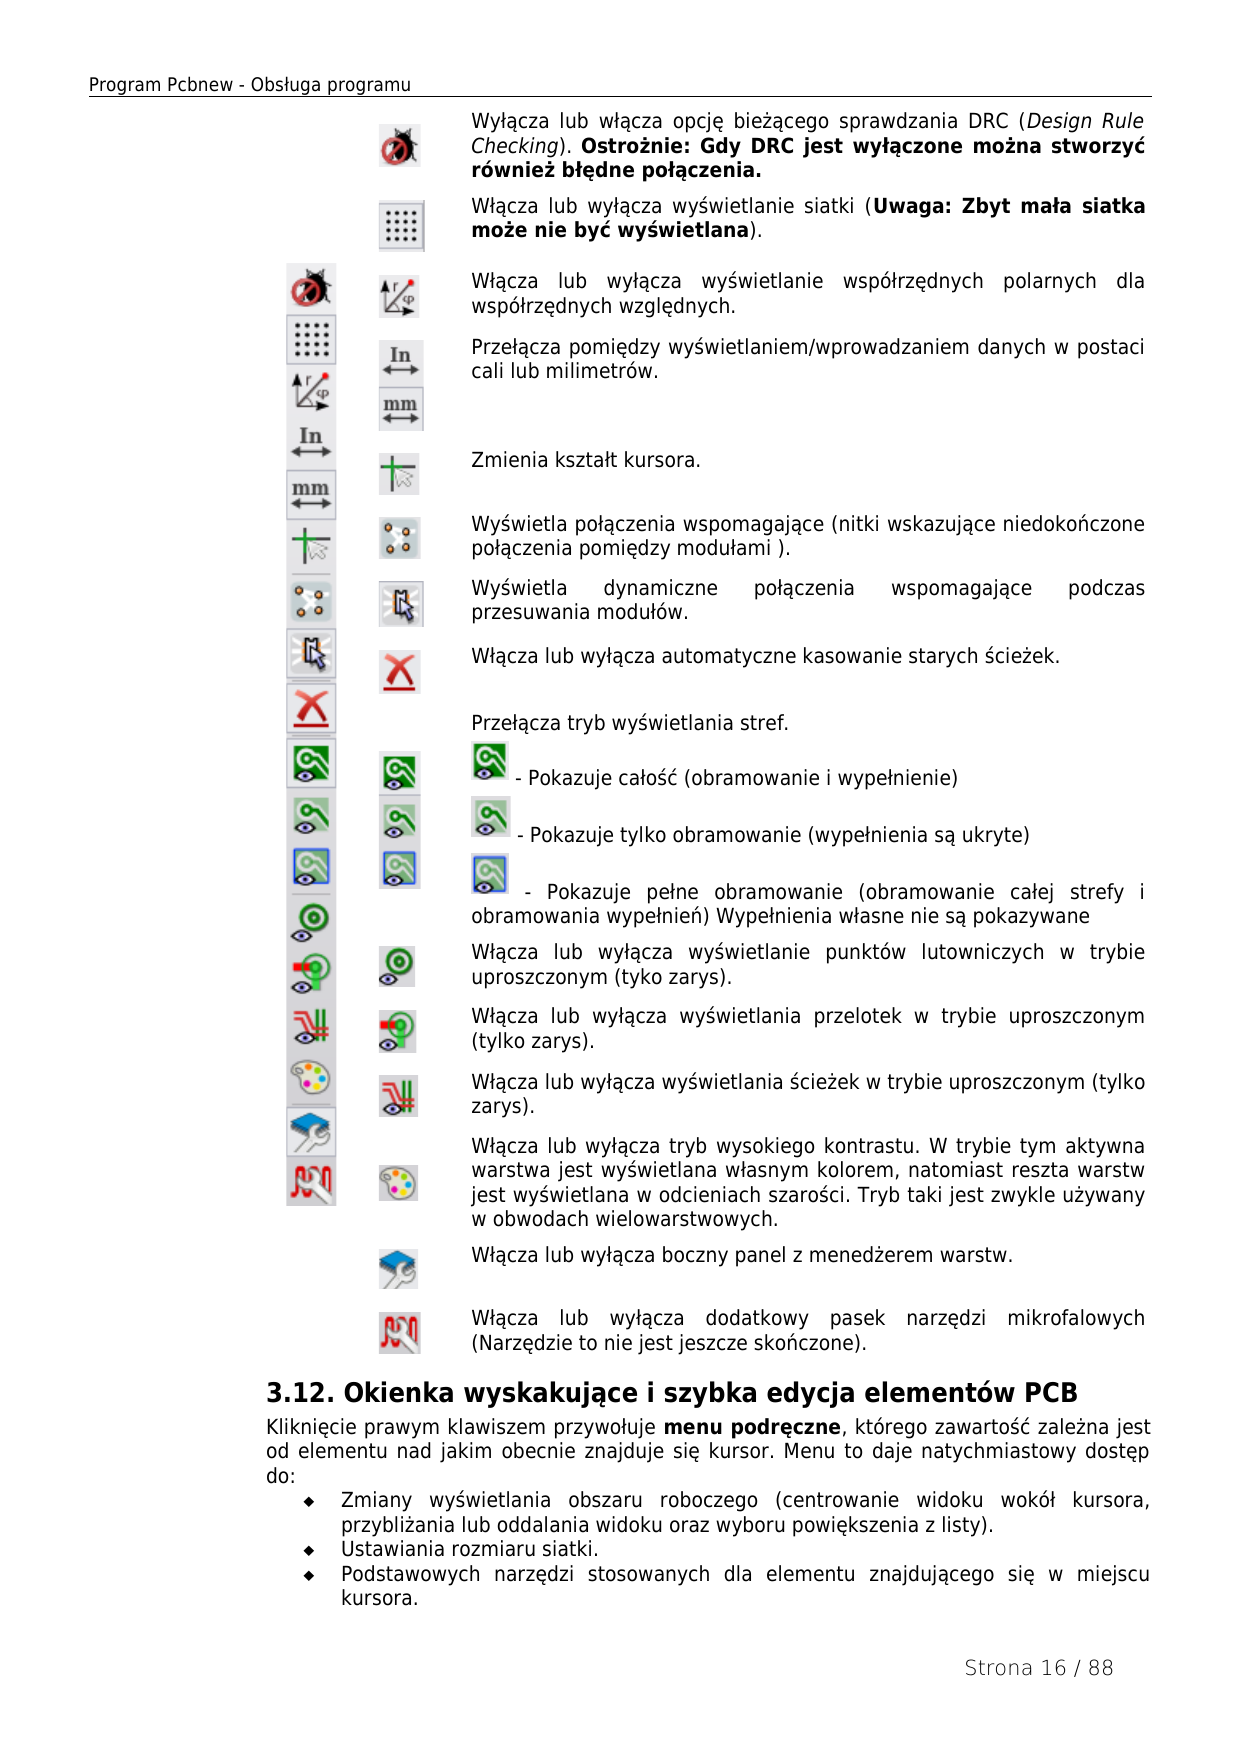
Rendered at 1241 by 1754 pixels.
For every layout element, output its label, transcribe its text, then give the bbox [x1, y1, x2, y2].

table_cell [361, 1064, 454, 1128]
table_cell Włącza lub wyłącza wyświetlanie punktów lutowniczych w trybie uproszczonym (tyko zarys). [454, 935, 1152, 999]
table_cell [361, 1128, 454, 1237]
table_cell Włącza lub wyłącza wyświetlania przelotek w trybie uproszczonym (tylko zarys). [454, 999, 1152, 1064]
table_cell Wyświetla połączenia wspomagające (nitki wskazujące niedokończone połączenia pomiędzy modułami ). [454, 506, 1152, 570]
table_cell [361, 329, 454, 442]
table_header [361, 103, 454, 188]
table_cell [361, 264, 454, 329]
table_cell [361, 1300, 454, 1366]
table_cell Włącza lub wyłącza wyświetlanie współrzędnych polarnych dla współrzędnych względnych. [454, 264, 1152, 329]
table_cell Włącza lub wyłącza boczny panel z menedżerem warstw. [454, 1238, 1152, 1300]
table_cell [361, 705, 454, 934]
table_cell Wyświetla dynamiczne połączenia wspomagające podczas przesuwania modułów. [454, 570, 1152, 638]
table_cell [361, 1238, 454, 1300]
table_cell Włącza lub wyłącza automatyczne kasowanie starych ścieżek. [454, 638, 1152, 705]
table_cell [361, 442, 454, 506]
table_cell [361, 188, 454, 263]
table_cell [361, 999, 454, 1064]
table_cell Włącza lub wyłącza wyświetlanie siatki (Uwaga: Zbyt mała siatka może nie być wyświetlana). [454, 188, 1152, 263]
picture [378, 200, 425, 252]
list Ustawiania rozmiaru siatki. [303, 1537, 1152, 1562]
table_cell [361, 638, 454, 705]
table_cell [361, 506, 454, 570]
table_cell Włącza lub wyłącza wyświetlania ścieżek w trybie uproszczonym (tylko zarys). [454, 1064, 1152, 1128]
table_cell Włącza lub wyłącza tryb wysokiego kontrastu. W trybie tym aktywna warstwa jest wyświetlana własnym kolorem, natomiast reszta warstw jest wyświetlana w odcieniach szarości. Tryb taki jest zwykle używany w obwodach wielowarstwowych. [454, 1128, 1152, 1237]
subtitle Okienka wyskakujące i szybka edycja elementów PCB [266, 1377, 1152, 1409]
table_cell [361, 935, 454, 999]
table_cell Zmienia kształt kursora. [454, 442, 1152, 506]
table_header Wyłącza lub włącza opcję bieżącego sprawdzania DRC (Design Rule Checking). Ostrożnie: Gdy DRC jest wyłączone można stworzyć również błędne połączenia. [454, 103, 1152, 188]
table_cell Przełącza pomiędzy wyświetlaniem/wprowadzaniem danych w postaci cali lub milimetrów. [454, 329, 1152, 442]
list Zmiany wyświetlania obszaru roboczego (centrowanie widoku wokół kursora, przybliżania lub oddalania widoku oraz wyboru powiększenia z listy). [303, 1488, 1152, 1537]
list Podstawowych narzędzi stosowanych dla elementu znajdującego się w miejscu kursora. [303, 1562, 1152, 1611]
text Kliknięcie prawym klawiszem przywołuje menu podręczne, którego zawartość zależna jest od elementu nad jakim obecnie znajduje się kursor. Menu to daje natychmiastowy dostęp do: [266, 1415, 1152, 1488]
table_cell [361, 570, 454, 638]
table_cell Przełącza tryb wyświetlania stref. - Pokazuje całość (obramowanie i wypełnienie) - Pokazuje tylko obramowanie (wypełnienia są ukryte) - Pokazuje pełne obramowanie (obramowanie całej strefy i obramowania wypełnień) Wypełnienia własne nie są pokazywane [454, 705, 1152, 934]
table_cell Włącza lub wyłącza dodatkowy pasek narzędzi mikrofalowych (Narzędzie to nie jest jeszcze skończone). [454, 1300, 1152, 1366]
table_header [269, 103, 361, 1366]
